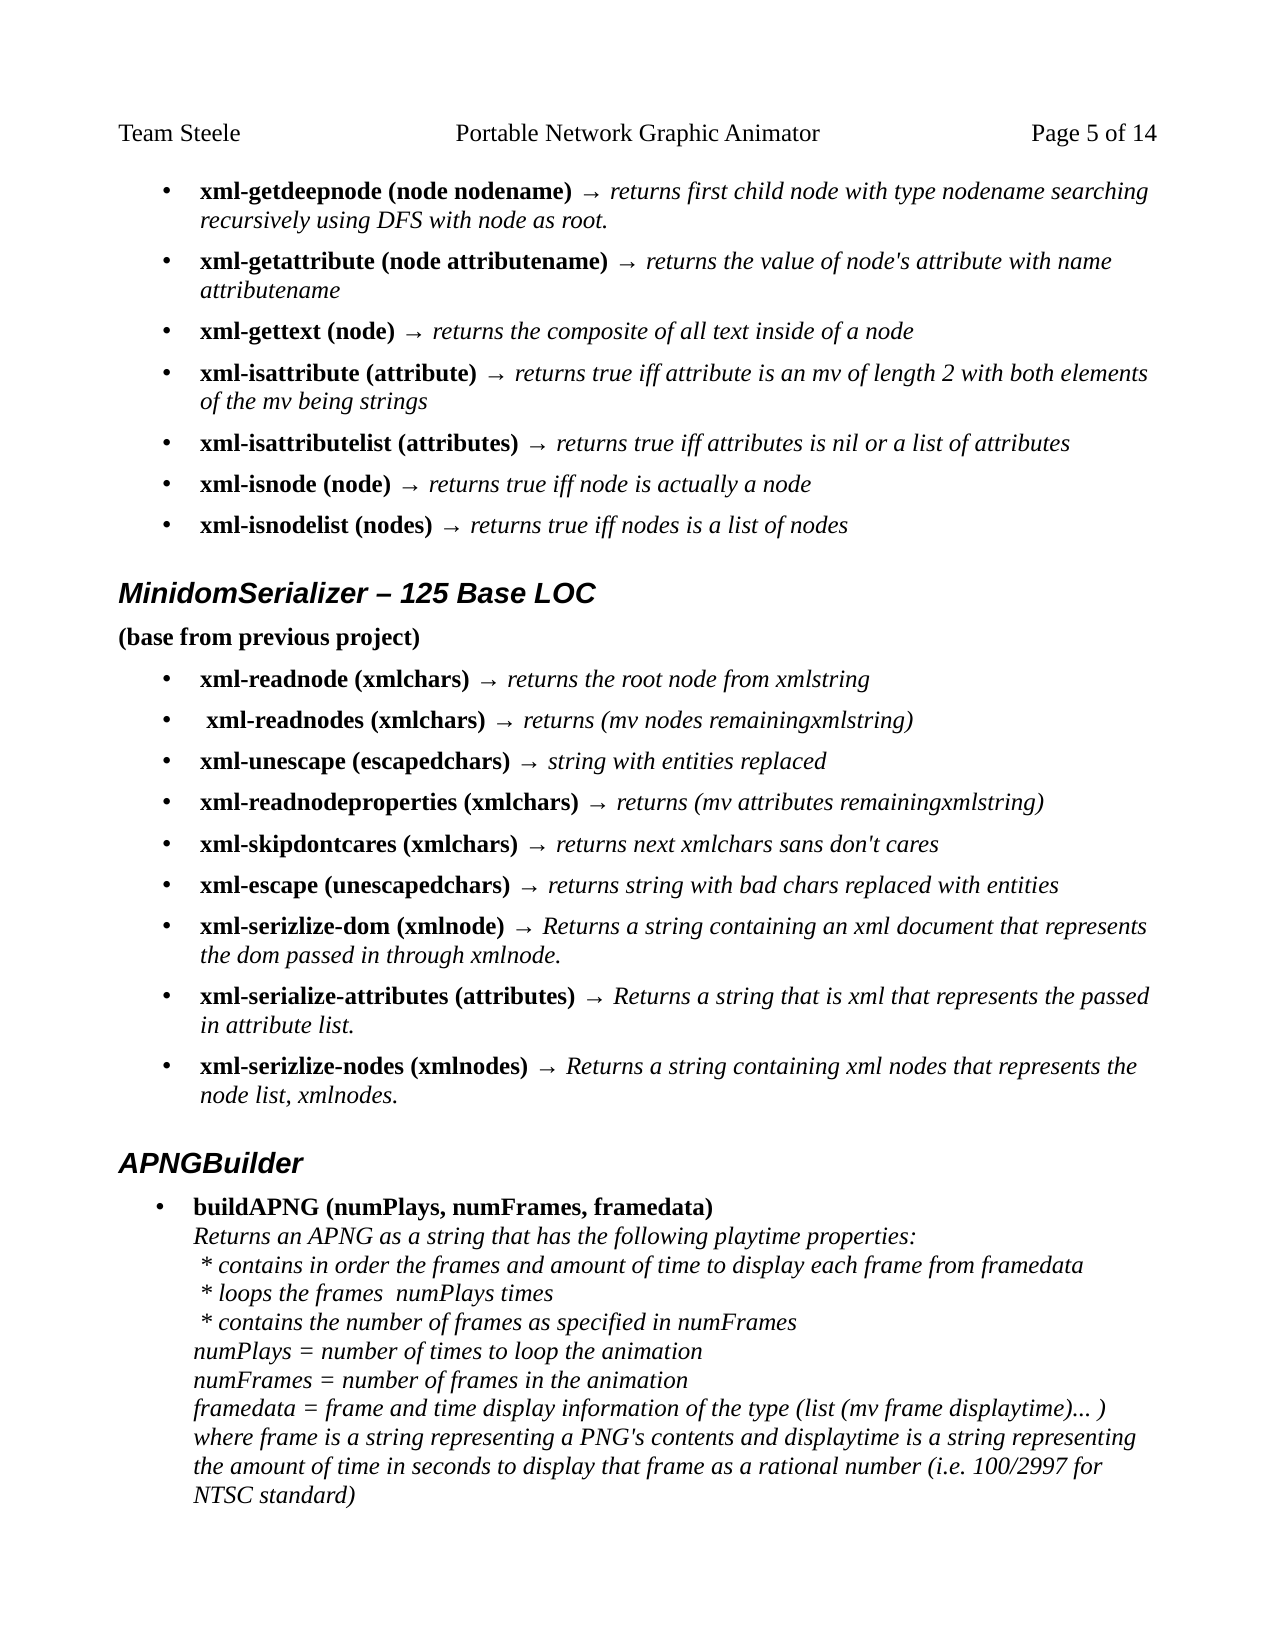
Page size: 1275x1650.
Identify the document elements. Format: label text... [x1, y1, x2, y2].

list xml-skipdontcares (xmlchars) → returns next xmlchars sans don't cares [162, 829, 1157, 857]
list xml-getattribute (node attributename) → returns the value of node's attribute with name attributename [162, 246, 1157, 304]
list xml-readnode (xmlchars) → returns the root node from xmlstring [162, 664, 1157, 692]
list xml-unescape (escapedchars) → string with entities replaced [162, 746, 1157, 775]
list xml-isnodelist (nodes) → returns true iff nodes is a list of nodes [162, 510, 1157, 539]
text (base from previous project) [118, 622, 1157, 651]
list buildAPNG (numPlays, numFrames, framedata) Returns an APNG as a string that has the following playtime properties: * contains in order the frames and amount of time to display each frame from framedata * loops the frames numPlays times * contains the number of frames as specified in numFrames numPlays = number of times to loop the animation numFrames = number of frames in the animation framedata = frame and time display information of the type (list (mv frame displaytime)... ) where frame is a string representing a PNG's contents and displaytime is a string representing the amount of time in seconds to display that frame as a rational number (i.e. 100/2997 for NTSC standard) [156, 1192, 1157, 1508]
list xml-serizlize-nodes (xmlnodes) → Returns a string containing xml nodes that represents the node list, xmlnodes. [162, 1051, 1157, 1109]
list xml-isnode (node) → returns true iff node is actually a node [162, 469, 1157, 498]
list xml-getdeepnode (node nodename) → returns first child node with type nodename searching recursively using DFS with node as root. [162, 176, 1157, 234]
subtitle MinidomSerializer – 125 Base LOC [118, 576, 1157, 610]
list xml-isattributelist (attributes) → returns true iff attributes is nil or a list of attributes [162, 428, 1157, 456]
list xml-isattribute (attribute) → returns true iff attribute is an mv of length 2 with both elements of the mv being strings [162, 358, 1157, 415]
list xml-gettext (node) → returns the composite of all text inside of a node [162, 316, 1157, 345]
list xml-readnodeproperties (xmlchars) → returns (mv attributes remainingxmlstring) [162, 787, 1157, 816]
list xml-escape (unescapedchars) → returns string with bad chars replaced with entities [162, 870, 1157, 899]
subtitle APNGBuilder [118, 1146, 1157, 1180]
list xml-serizlize-dom (xmlnode) → Returns a string containing an xml document that represents the dom passed in through xmlnode. [162, 911, 1157, 969]
list xml-serialize-attributes (attributes) → Returns a string that is xml that represents the passed in attribute list. [162, 981, 1157, 1039]
list xml-readnodes (xmlchars) → returns (mv nodes remainingxmlstring) [162, 705, 1157, 734]
